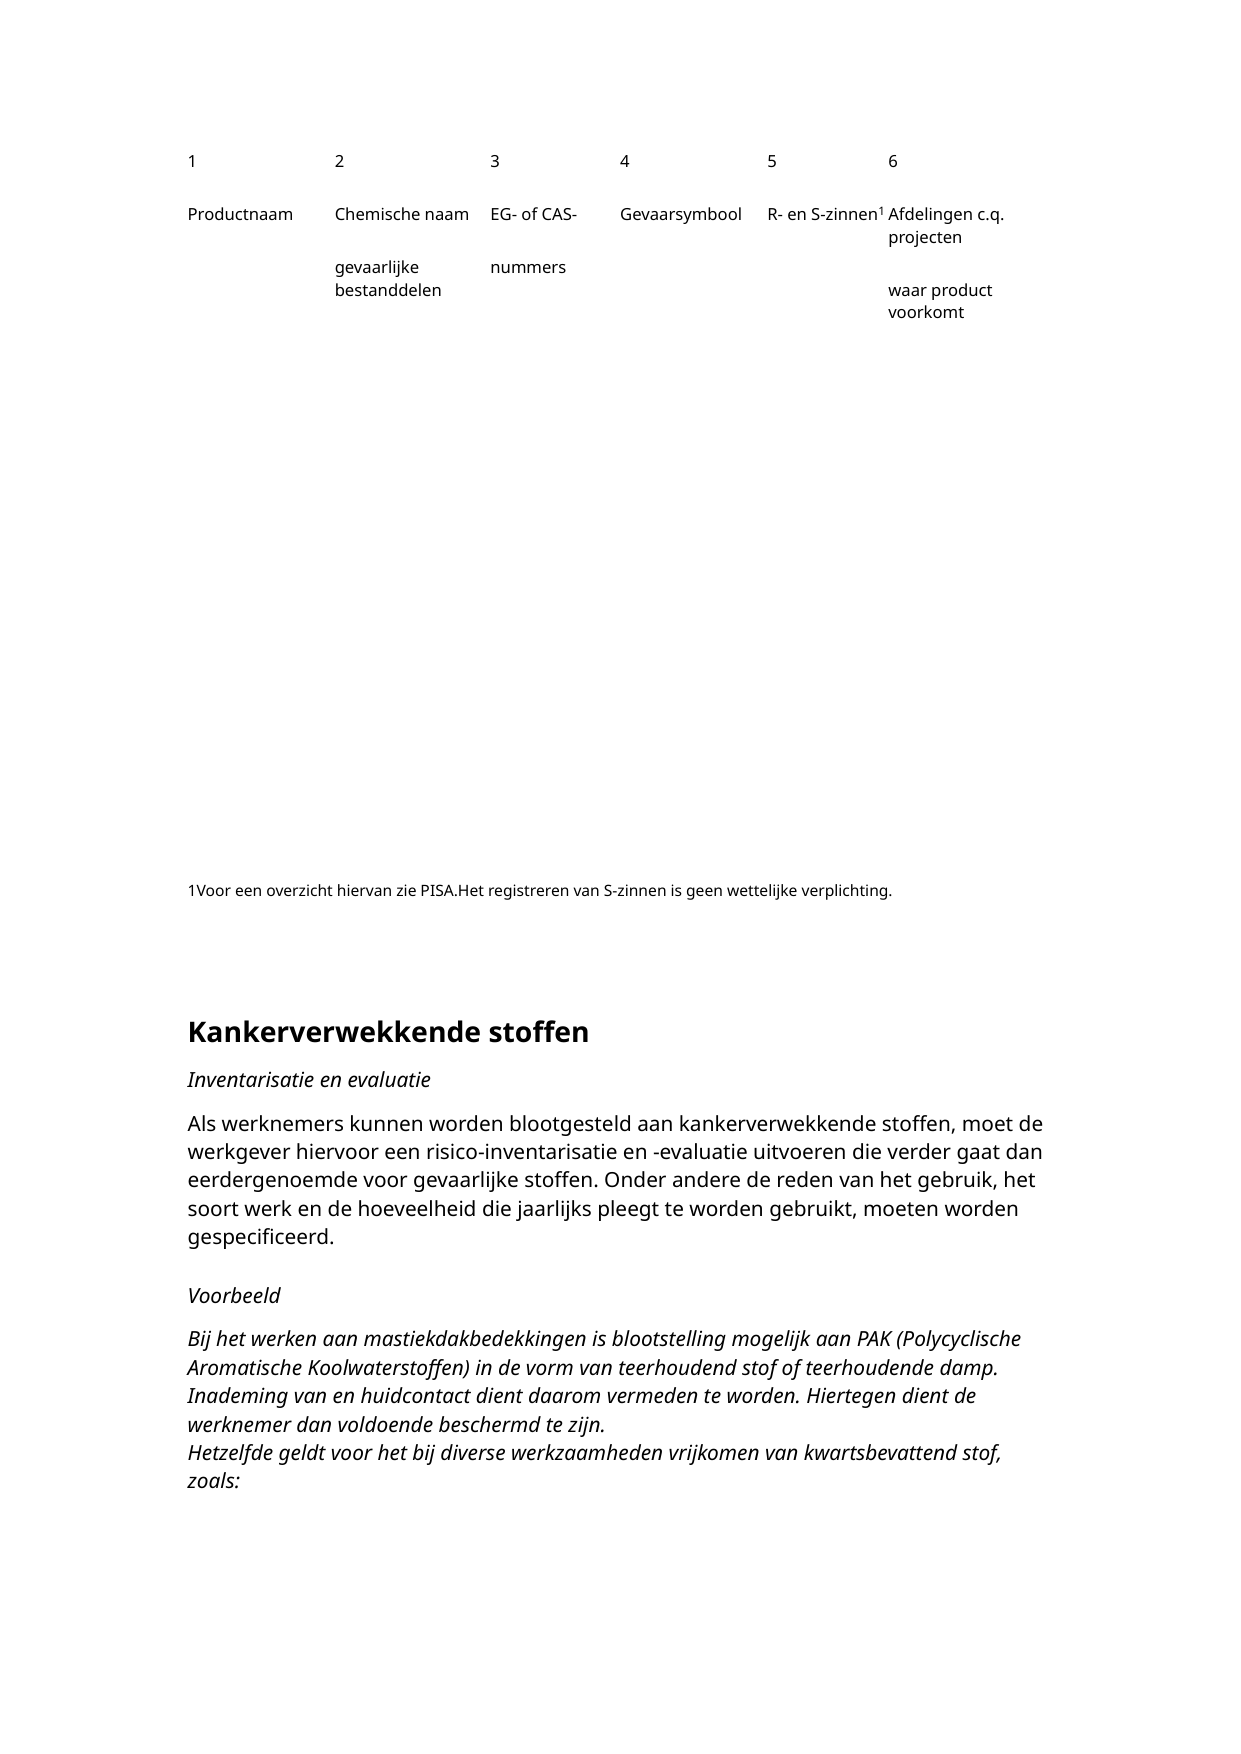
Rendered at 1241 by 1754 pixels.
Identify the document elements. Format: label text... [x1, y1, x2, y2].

table_cell [620, 587, 767, 646]
table_cell [188, 646, 334, 704]
table_cell [767, 587, 888, 646]
table_cell [335, 529, 490, 587]
table_cell [188, 587, 334, 646]
table_cell EG- of CAS- nummers [490, 203, 620, 353]
text Als werknemers kunnen worden blootgesteld aan kankerverwekkende stoffen, moet de werkgever hiervoor een risico-inventarisatie en -evaluatie uitvoeren die verder gaat dan eerdergenoemde voor gevaarlijke stoffen. Onder andere de reden van het gebruik, het soort werk en de hoeveelheid die jaarlijks pleegt te worden gebruikt, moeten worden gespecificeerd. [187, 1109, 1053, 1251]
table_cell [335, 763, 490, 821]
table_cell [888, 470, 1053, 529]
table_cell Gevaarsymbool [620, 203, 767, 353]
table_cell [767, 470, 888, 529]
text Bij het werken aan mastiekdakbedekkingen is blootstelling mogelijk aan PAK (Polycyclische Aromatische Koolwaterstoffen) in de vorm van teerhoudend stof of teerhoudende damp. [187, 1324, 1053, 1381]
table_cell [335, 821, 490, 879]
table_cell Productnaam [188, 203, 334, 353]
table_cell [490, 470, 620, 529]
table_header 2 [335, 150, 490, 203]
table_cell [767, 354, 888, 412]
table_cell R- en S-zinnen1 [767, 203, 888, 353]
table_cell [888, 821, 1053, 879]
table_cell [620, 470, 767, 529]
table_cell [620, 354, 767, 412]
table_cell [188, 704, 334, 763]
table_cell [620, 529, 767, 587]
table_cell [490, 646, 620, 704]
subtitle Kankerverwekkende stoffen [187, 1012, 1053, 1050]
table_cell [888, 763, 1053, 821]
text Hetzelfde geldt voor het bij diverse werkzaamheden vrijkomen van kwartsbevattend stof, zoals: [187, 1438, 1053, 1495]
table_cell Chemische naam gevaarlijke bestanddelen [335, 203, 490, 353]
table_cell [188, 529, 334, 587]
table_cell [767, 821, 888, 879]
table_cell [888, 646, 1053, 704]
table_cell [767, 529, 888, 587]
table_cell [335, 587, 490, 646]
text Voorbeeld [187, 1281, 1053, 1309]
table_cell [188, 763, 334, 821]
table_cell [335, 412, 490, 470]
table_cell [888, 587, 1053, 646]
table_header 6 [888, 150, 1053, 203]
table_cell [188, 470, 334, 529]
table_cell [490, 821, 620, 879]
text Inventarisatie en evaluatie [187, 1065, 1053, 1094]
table_cell [335, 646, 490, 704]
table_cell [490, 354, 620, 412]
table_cell [620, 821, 767, 879]
table_cell [335, 470, 490, 529]
table_cell [620, 704, 767, 763]
table_cell [620, 763, 767, 821]
table_cell [490, 763, 620, 821]
table_header 5 [767, 150, 888, 203]
table_cell [888, 354, 1053, 412]
table_cell [767, 646, 888, 704]
table_cell [490, 587, 620, 646]
table_cell [188, 821, 334, 879]
table_header 1 [188, 150, 334, 203]
table_cell 1Voor een overzicht hiervan zie PISA.Het registreren van S-zinnen is geen wettelijke verplichting. [188, 880, 1053, 931]
table_cell [335, 704, 490, 763]
table_cell [767, 704, 888, 763]
table_cell [767, 763, 888, 821]
table_cell [888, 412, 1053, 470]
table_header 3 [490, 150, 620, 203]
table_cell [490, 412, 620, 470]
table_cell [888, 529, 1053, 587]
text Inademing van en huidcontact dient daarom vermeden te worden. Hiertegen dient de werknemer dan voldoende beschermd te zijn. [187, 1381, 1053, 1438]
table_header 4 [620, 150, 767, 203]
table_cell [490, 704, 620, 763]
table_cell [767, 412, 888, 470]
table_cell [620, 646, 767, 704]
table_cell [188, 412, 334, 470]
table_cell Afdelingen c.q. projecten waar product voorkomt [888, 203, 1053, 353]
table_cell [888, 704, 1053, 763]
table_cell [335, 354, 490, 412]
table_cell [620, 412, 767, 470]
table_cell [490, 529, 620, 587]
table_cell [188, 354, 334, 412]
